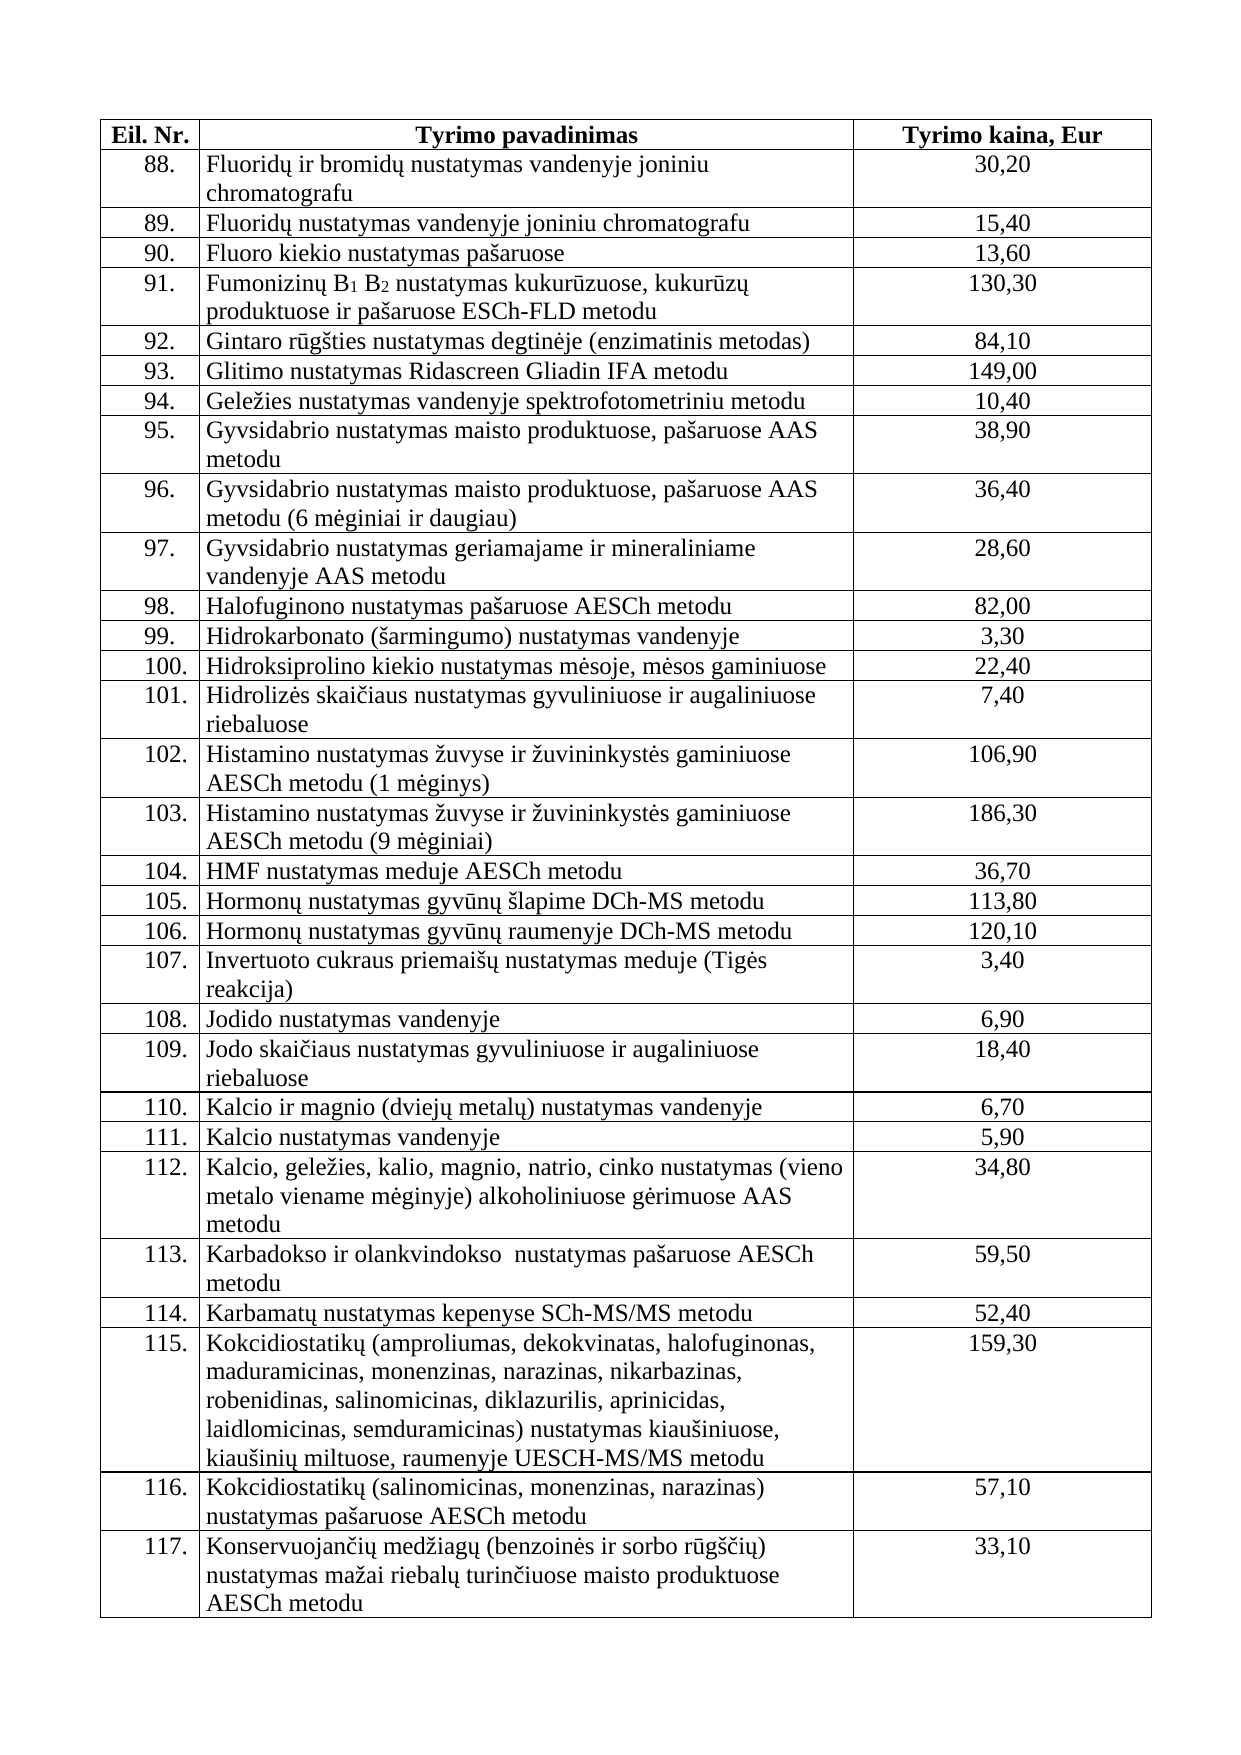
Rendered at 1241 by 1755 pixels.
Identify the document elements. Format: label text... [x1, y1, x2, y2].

table_cell 149,00 [854, 356, 1151, 385]
table_cell 115. [101, 1328, 199, 1471]
table_cell Karbadokso ir olankvindokso nustatymas pašaruose AESCh metodu [200, 1239, 853, 1297]
table_cell 105. [101, 886, 199, 915]
table_cell Konservuojančių medžiagų (benzoinės ir sorbo rūgščių) nustatymas mažai riebalų turinčiuose maisto produktuose AESCh metodu [200, 1531, 853, 1617]
table_cell 106,90 [854, 739, 1151, 797]
table_cell Fumonizinų B1 B2 nustatymas kukurūzuose, kukurūzų produktuose ir pašaruose ESCh-FLD metodu [200, 268, 853, 325]
table_cell Histamino nustatymas žuvyse ir žuvininkystės gaminiuose AESCh metodu (1 mėginys) [200, 739, 853, 797]
table_cell 3,30 [854, 621, 1151, 650]
table_cell Kokcidiostatikų (amproliumas, dekokvinatas, halofuginonas, maduramicinas, monenzinas, narazinas, nikarbazinas, robenidinas, salinomicinas, diklazurilis, aprinicidas, laidlomicinas, semduramicinas) nustatymas kiaušiniuose, kiaušinių miltuose, raumenyje UESCH-MS/MS metodu [200, 1328, 853, 1471]
table_cell Fluoridų ir bromidų nustatymas vandenyje joniniu chromatografu [200, 150, 853, 207]
table_cell 28,60 [854, 533, 1151, 590]
table_cell 113,80 [854, 886, 1151, 915]
table_cell 107. [101, 946, 199, 1003]
table_cell 91. [101, 268, 199, 325]
table_cell Geležies nustatymas vandenyje spektrofotometriniu metodu [200, 386, 853, 414]
table_cell 109. [101, 1034, 199, 1091]
table_cell 38,90 [854, 416, 1151, 473]
table_cell 3,40 [854, 946, 1151, 1003]
table_cell Fluoro kiekio nustatymas pašaruose [200, 238, 853, 267]
table_cell 104. [101, 856, 199, 885]
table_cell Kalcio ir magnio (dviejų metalų) nustatymas vandenyje [200, 1093, 853, 1121]
table_cell 108. [101, 1004, 199, 1033]
table_cell Hidroksiprolino kiekio nustatymas mėsoje, mėsos gaminiuose [200, 651, 853, 679]
table_cell 101. [101, 681, 199, 738]
table_cell 30,20 [854, 150, 1151, 207]
table_cell Jodo skaičiaus nustatymas gyvuliniuose ir augaliniuose riebaluose [200, 1034, 853, 1091]
table_cell Hormonų nustatymas gyvūnų šlapime DCh-MS metodu [200, 886, 853, 915]
table_cell 95. [101, 416, 199, 473]
table_cell 100. [101, 651, 199, 679]
table_cell Gintaro rūgšties nustatymas degtinėje (enzimatinis metodas) [200, 326, 853, 355]
table_cell 10,40 [854, 386, 1151, 414]
table_cell 7,40 [854, 681, 1151, 738]
table_cell 94. [101, 386, 199, 414]
table_cell Kalcio, geležies, kalio, magnio, natrio, cinko nustatymas (vieno metalo viename mėginyje) alkoholiniuose gėrimuose AAS metodu [200, 1152, 853, 1238]
table_cell Halofuginono nustatymas pašaruose AESCh metodu [200, 591, 853, 620]
table_cell 90. [101, 238, 199, 267]
table_cell 186,30 [854, 798, 1151, 855]
table_cell Invertuoto cukraus priemaišų nustatymas meduje (Tigės reakcija) [200, 946, 853, 1003]
table_cell Histamino nustatymas žuvyse ir žuvininkystės gaminiuose AESCh metodu (9 mėginiai) [200, 798, 853, 855]
table_cell 36,40 [854, 474, 1151, 532]
table_cell 120,10 [854, 916, 1151, 944]
table_cell 84,10 [854, 326, 1151, 355]
table_cell 159,30 [854, 1328, 1151, 1471]
table_cell 103. [101, 798, 199, 855]
table_cell 82,00 [854, 591, 1151, 620]
table_header Tyrimo pavadinimas [200, 120, 853, 148]
table_cell 33,10 [854, 1531, 1151, 1617]
table_cell 52,40 [854, 1298, 1151, 1327]
table_cell Karbamatų nustatymas kepenyse SCh-MS/MS metodu [200, 1298, 853, 1327]
table_header Eil. Nr. [101, 120, 199, 148]
table_cell Kalcio nustatymas vandenyje [200, 1122, 853, 1151]
table_cell 116. [101, 1473, 199, 1530]
table_cell 112. [101, 1152, 199, 1238]
table_cell 93. [101, 356, 199, 385]
table_cell Kokcidiostatikų (salinomicinas, monenzinas, narazinas) nustatymas pašaruose AESCh metodu [200, 1473, 853, 1530]
table_cell 6,90 [854, 1004, 1151, 1033]
table_cell 15,40 [854, 208, 1151, 237]
table_cell 130,30 [854, 268, 1151, 325]
table_cell 99. [101, 621, 199, 650]
table_cell Gyvsidabrio nustatymas geriamajame ir mineraliniame vandenyje AAS metodu [200, 533, 853, 590]
table_cell 57,10 [854, 1473, 1151, 1530]
table_cell 98. [101, 591, 199, 620]
table_header Tyrimo kaina, Eur [854, 120, 1151, 148]
table_cell Fluoridų nustatymas vandenyje joniniu chromatografu [200, 208, 853, 237]
table_cell 88. [101, 150, 199, 207]
table_cell Gyvsidabrio nustatymas maisto produktuose, pašaruose AAS metodu (6 mėginiai ir daugiau) [200, 474, 853, 532]
table_cell 18,40 [854, 1034, 1151, 1091]
table_cell 97. [101, 533, 199, 590]
table_cell 36,70 [854, 856, 1151, 885]
table_cell 89. [101, 208, 199, 237]
table_cell Hormonų nustatymas gyvūnų raumenyje DCh-MS metodu [200, 916, 853, 944]
table_cell 117. [101, 1531, 199, 1617]
table_cell 111. [101, 1122, 199, 1151]
table_cell 96. [101, 474, 199, 532]
table_cell 102. [101, 739, 199, 797]
table_cell 22,40 [854, 651, 1151, 679]
table_cell 13,60 [854, 238, 1151, 267]
table_cell 113. [101, 1239, 199, 1297]
table_cell Gyvsidabrio nustatymas maisto produktuose, pašaruose AAS metodu [200, 416, 853, 473]
table_cell HMF nustatymas meduje AESCh metodu [200, 856, 853, 885]
table_cell 34,80 [854, 1152, 1151, 1238]
table_cell 5,90 [854, 1122, 1151, 1151]
table_cell Glitimo nustatymas Ridascreen Gliadin IFA metodu [200, 356, 853, 385]
table_cell 110. [101, 1093, 199, 1121]
table_cell 114. [101, 1298, 199, 1327]
table_cell 92. [101, 326, 199, 355]
table_cell 59,50 [854, 1239, 1151, 1297]
table_cell Hidrolizės skaičiaus nustatymas gyvuliniuose ir augaliniuose riebaluose [200, 681, 853, 738]
table_cell Jodido nustatymas vandenyje [200, 1004, 853, 1033]
table_cell 106. [101, 916, 199, 944]
table_cell Hidrokarbonato (šarmingumo) nustatymas vandenyje [200, 621, 853, 650]
table_cell 6,70 [854, 1093, 1151, 1121]
